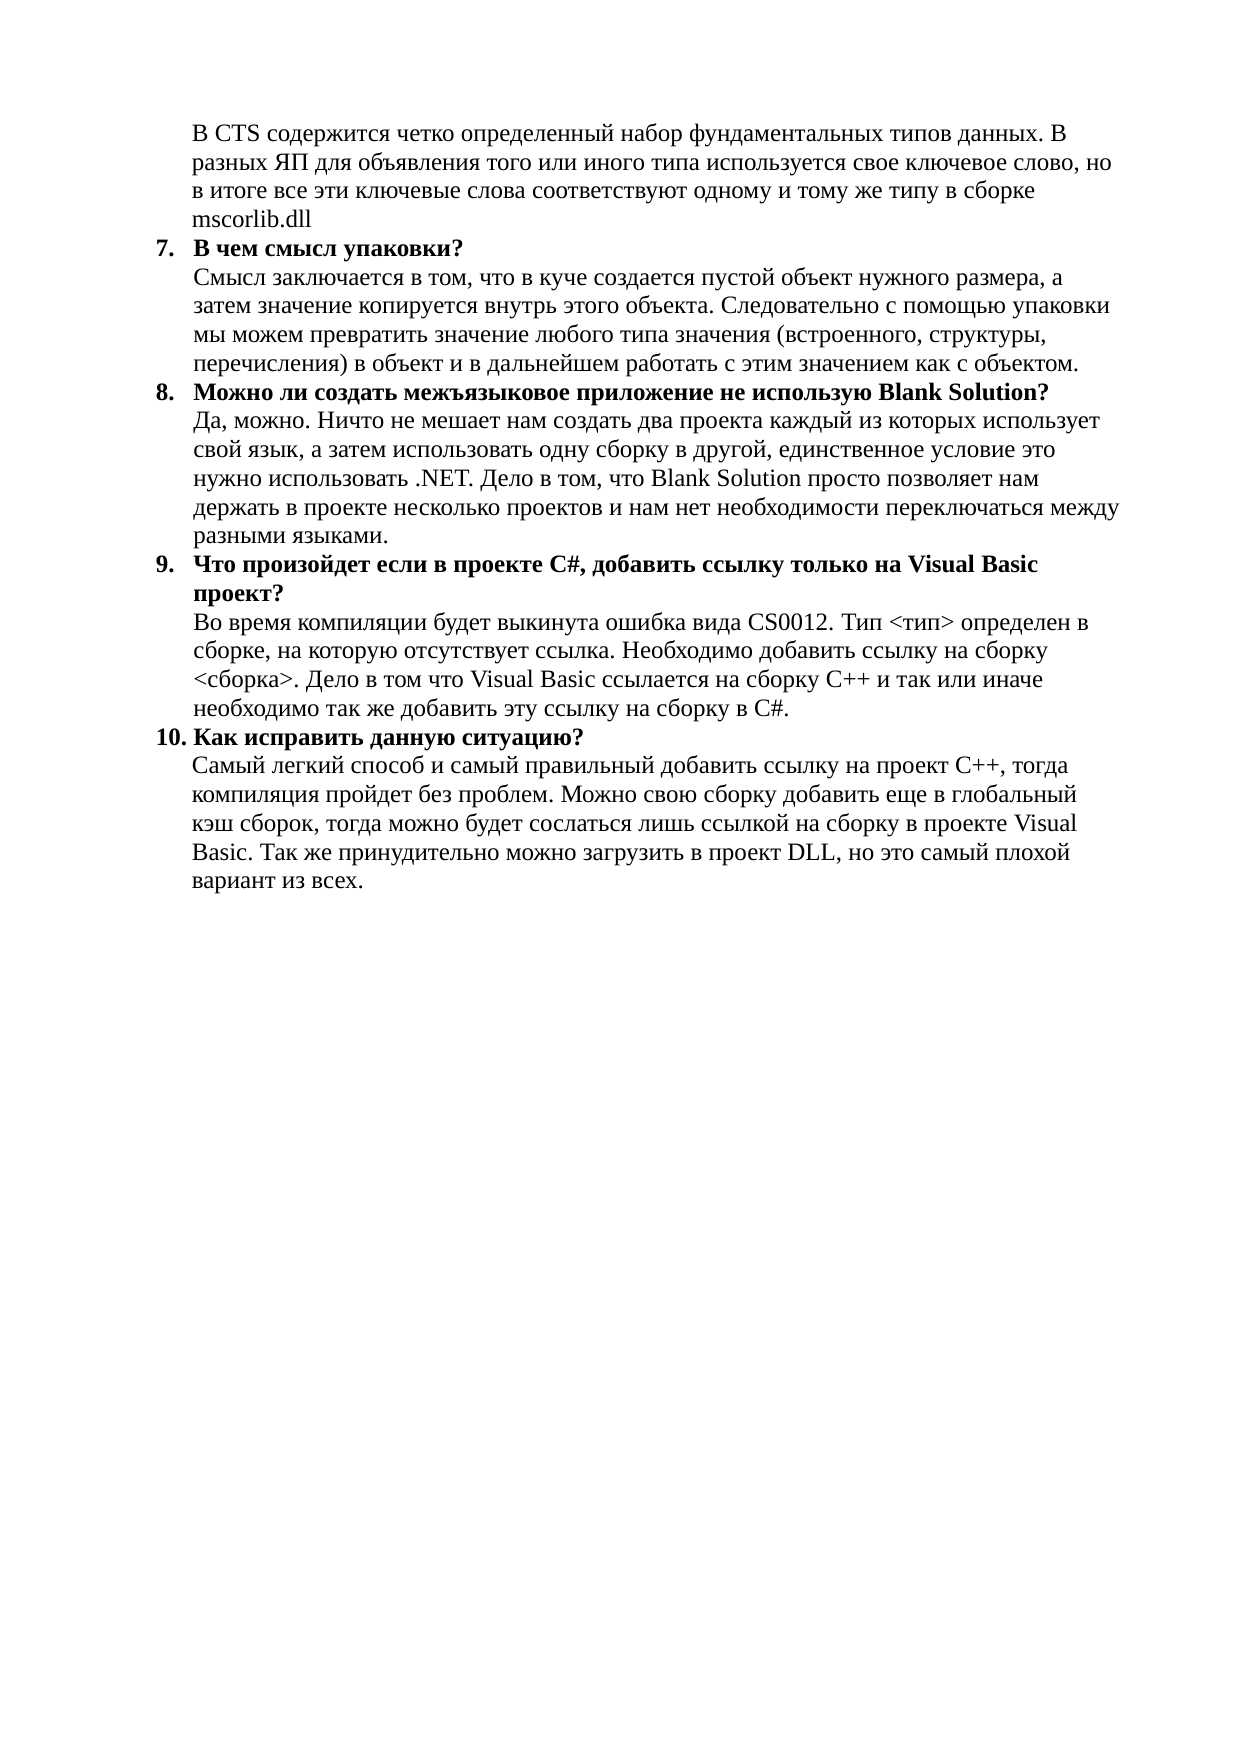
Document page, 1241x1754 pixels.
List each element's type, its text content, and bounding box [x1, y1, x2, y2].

list Да, можно. Ничто не мешает нам создать два проекта каждый из которых использует свой язык, а затем использовать одну сборку в другой, единственное условие это нужно использовать .NET. Дело в том, что Blank Solution просто позволяет нам держать в проекте несколько проектов и нам нет необходимости переключаться между разными языками. [156, 406, 1122, 549]
list Смысл заключается в том, что в куче создается пустой объект нужного размера, а затем значение копируется внутрь этого объекта. Следовательно с помощью упаковки мы можем превратить значение любого типа значения (встроенного, структуры, перечисления) в объект и в дальнейшем работать с этим значением как с объектом. [156, 262, 1122, 377]
list В чем смысл упаковки? [156, 233, 1122, 262]
list Можно ли создать межъязыковое приложение не использую Blank Solution? [156, 377, 1122, 406]
text Самый легкий способ и самый правильный добавить ссылку на проект C++, тогда компиляция пройдет без проблем. Можно свою сборку добавить еще в глобальный кэш сборок, тогда можно будет сослаться лишь ссылкой на сборку в проекте Visual Basic. Так же принудительно можно загрузить в проект DLL, но это самый плохой вариант из всех. [192, 751, 1122, 894]
list Как исправить данную ситуацию? [156, 722, 1122, 751]
text В CTS содержится четко определенный набор фундаментальных типов данных. В разных ЯП для объявления того или иного типа используется свое ключевое слово, но в итоге все эти ключевые слова соответствуют одному и тому же типу в сборке mscorlib.dll [192, 118, 1122, 233]
list Что произойдет если в проекте C#, добавить ссылку только на Visual Basic проект? [156, 549, 1122, 607]
list Во время компиляции будет выкинута ошибка вида CS0012. Тип <тип> определен в сборке, на которую отсутствует ссылка. Необходимо добавить ссылку на сборку <сборка>. Дело в том что Visual Basic ссылается на сборку C++ и так или иначе необходимо так же добавить эту ссылку на сборку в C#. [156, 607, 1122, 722]
